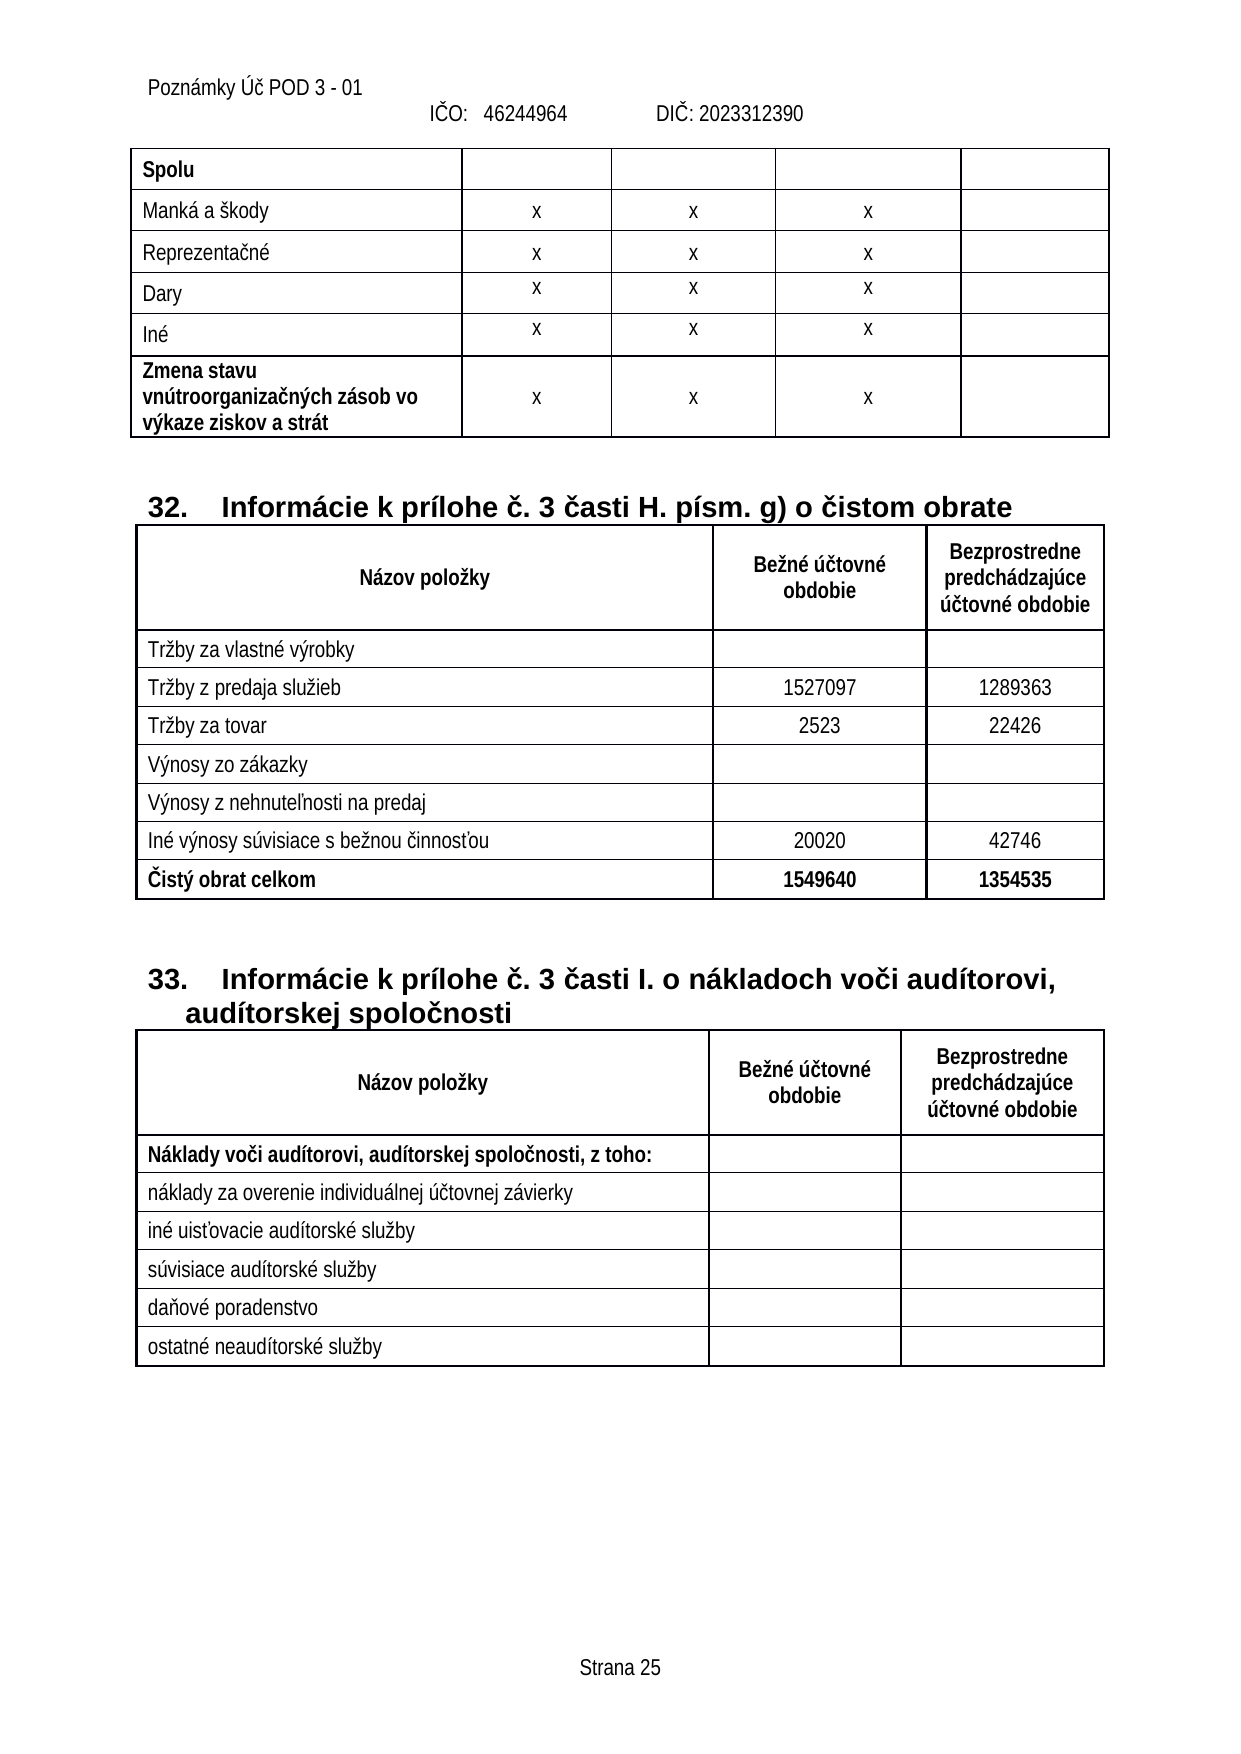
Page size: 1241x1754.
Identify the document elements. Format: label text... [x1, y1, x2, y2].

table_cell x [612, 231, 775, 272]
table_cell Náklady voči audítorovi, audítorskej spoločnosti, z toho: [138, 1136, 708, 1172]
table_cell [710, 1289, 900, 1326]
table_cell Tržby z predaja služieb [138, 668, 712, 706]
table_cell [902, 1136, 1103, 1172]
table_cell x [612, 190, 775, 230]
table_cell x [776, 357, 960, 436]
title Informácie k prílohe č. 3 časti H. písm. g) o čistom obrate [148, 490, 1092, 524]
table_header Bezprostredne predchádzajúce účtovné obdobie [902, 1031, 1103, 1134]
table_cell súvisiace audítorské služby [138, 1250, 708, 1288]
table_cell 1527097 [714, 668, 925, 706]
table_cell 20020 [714, 822, 925, 859]
table_cell [714, 784, 925, 821]
table_cell 42746 [928, 822, 1103, 859]
table_cell Tržby za tovar [138, 707, 712, 744]
table_cell Tržby za vlastné výrobky [138, 631, 712, 667]
table_cell [902, 1212, 1103, 1249]
table_cell x [463, 273, 611, 313]
table_cell Čistý obrat celkom [138, 860, 712, 898]
table_cell [928, 631, 1103, 667]
table_cell [962, 149, 1108, 189]
table_cell 22426 [928, 707, 1103, 744]
table_cell [463, 149, 611, 189]
table_cell Výnosy z nehnuteľnosti na predaj [138, 784, 712, 821]
table_cell [962, 314, 1108, 354]
table_cell [902, 1173, 1103, 1211]
table_cell [710, 1327, 900, 1364]
table_cell Zmena stavu vnútroorganizačných zásob vo výkaze ziskov a strát [132, 357, 461, 436]
table_header Bezprostredne predchádzajúce účtovné obdobie [928, 526, 1103, 629]
table_cell x [463, 190, 611, 230]
table_cell 1549640 [714, 860, 925, 898]
table_cell x [776, 190, 960, 230]
table_cell [902, 1289, 1103, 1326]
table_cell Výnosy zo zákazky [138, 745, 712, 782]
table_header Bežné účtovné obdobie [714, 526, 925, 629]
table_cell x [463, 314, 611, 354]
table_cell náklady za overenie individuálnej účtovnej závierky [138, 1173, 708, 1211]
table_cell 1354535 [928, 860, 1103, 898]
table_cell daňové poradenstvo [138, 1289, 708, 1326]
table_cell [714, 745, 925, 782]
table_header Názov položky [138, 1031, 708, 1134]
table_cell [928, 784, 1103, 821]
table_cell x [776, 231, 960, 272]
table_cell x [776, 273, 960, 313]
table_cell Reprezentačné [132, 231, 461, 272]
table_cell [710, 1136, 900, 1172]
table_cell [612, 149, 775, 189]
table_cell x [776, 314, 960, 354]
table_cell [962, 357, 1108, 436]
table_cell Spolu [132, 149, 461, 189]
title Informácie k prílohe č. 3 časti I. o nákladoch voči audítorovi, audítorskej spoločnosti [148, 962, 1092, 1029]
table_cell [710, 1212, 900, 1249]
table_cell ostatné neaudítorské služby [138, 1327, 708, 1364]
table_cell [710, 1173, 900, 1211]
table_cell [902, 1327, 1103, 1364]
table_cell x [463, 231, 611, 272]
table_cell [710, 1250, 900, 1288]
table_cell 2523 [714, 707, 925, 744]
table_header Názov položky [138, 526, 712, 629]
table_cell iné uisťovacie audítorské služby [138, 1212, 708, 1249]
table_cell Iné [132, 314, 461, 354]
table_cell [714, 631, 925, 667]
table_cell x [612, 357, 775, 436]
table_cell [962, 273, 1108, 313]
table_cell Dary [132, 273, 461, 313]
table_cell [928, 745, 1103, 782]
table_cell 1289363 [928, 668, 1103, 706]
table_cell [962, 190, 1108, 230]
table_cell [776, 149, 960, 189]
table_cell Manká a škody [132, 190, 461, 230]
table_cell x [612, 273, 775, 313]
table_cell Iné výnosy súvisiace s bežnou činnosťou [138, 822, 712, 859]
table_cell [902, 1250, 1103, 1288]
table_cell [962, 231, 1108, 272]
table_cell x [612, 314, 775, 354]
table_header Bežné účtovné obdobie [710, 1031, 900, 1134]
table_cell x [463, 357, 611, 436]
